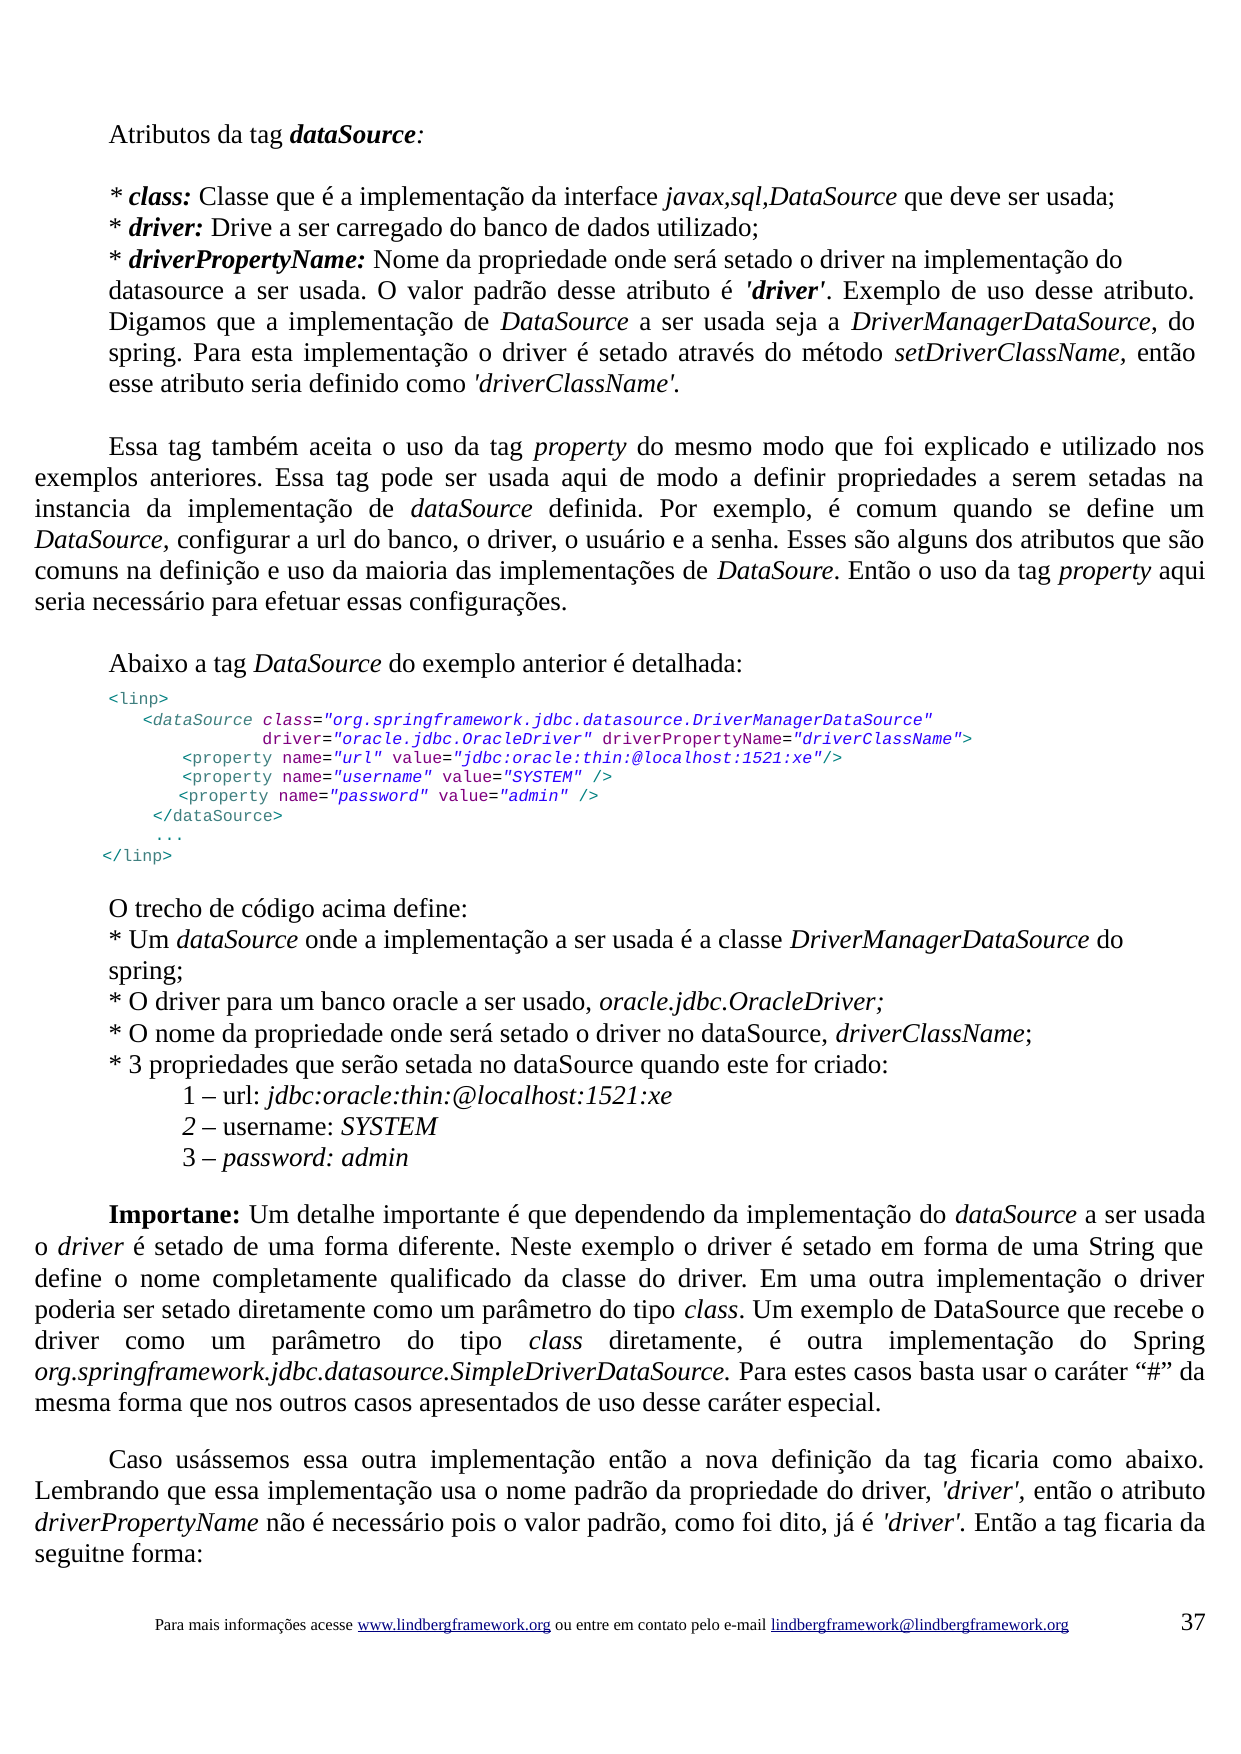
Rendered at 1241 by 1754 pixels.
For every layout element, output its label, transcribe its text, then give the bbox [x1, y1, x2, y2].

text * class: Classe que é a implementação da interface javax,sql,DataSource que deve ser usada; [34, 180, 1206, 212]
text Abaixo a tag DataSource do exemplo anterior é detalhada: [34, 648, 1206, 679]
text O trecho de código acima define: [34, 890, 1206, 923]
text 3 – password: admin [34, 1141, 1206, 1172]
text </dataSource> [34, 806, 1206, 827]
text * 3 propriedades que serão setada no dataSource quando este for criado: [34, 1048, 1206, 1079]
text Caso usássemos essa outra implementação então a nova definição da tag ficaria como abaixo. Lembrando que essa implementação usa o nome padrão da propriedade do driver, 'driver', então o atributo driverPropertyName não é necessário pois o valor padrão, como foi dito, já é 'driver'. Então a tag ficaria da seguitne forma: [34, 1443, 1206, 1568]
text <property name="username" value="SYSTEM" /> [34, 768, 1206, 787]
text Atributos da tag dataSource: [34, 118, 1206, 149]
text <dataSource class="org.springframework.jdbc.datasource.DriverManagerDataSource" [34, 710, 1206, 731]
text * O driver para um banco oracle a ser usado, oracle.jdbc.OracleDriver; [34, 986, 1206, 1017]
text driver="oracle.jdbc.OracleDriver" driverPropertyName="driverClassName"> [34, 731, 1206, 749]
text 2 – username: SYSTEM [34, 1110, 1206, 1141]
text <linp> [34, 679, 1206, 710]
text <property name="url" value="jdbc:oracle:thin:@localhost:1521:xe"/> [34, 749, 1206, 768]
text 1 – url: jdbc:oracle:thin:@localhost:1521:xe [34, 1079, 1206, 1110]
text * O nome da propriedade onde será setado o driver no dataSource, driverClassName; [34, 1017, 1206, 1048]
text ... [34, 827, 1206, 845]
text Importane: Um detalhe importante é que dependendo da implementação do dataSource a ser usada o driver é setado de uma forma diferente. Neste exemplo o driver é setado em forma de uma String que define o nome completamente qualificado da classe do driver. Em uma outra implementação o driver poderia ser setado diretamente como um parâmetro do tipo class. Um exemplo de DataSource que recebe o driver como um parâmetro do tipo class diretamente, é outra implementação do Spring org.springframework.jdbc.datasource.SimpleDriverDataSource. Para estes casos basta usar o caráter “#” da mesma forma que nos outros casos apresentados de uso desse caráter especial. [34, 1198, 1206, 1417]
text * driverPropertyName: Nome da propriedade onde será setado o driver na implementação do datasource a ser usada. O valor padrão desse atributo é 'driver'. Exemplo de uso desse atributo. Digamos que a implementação de DataSource a ser usada seja a DriverManagerDataSource, do spring. Para esta implementação o driver é setado através do método setDriverClassName, então esse atributo seria definido como 'driverClassName'. [34, 243, 1206, 398]
text * Um dataSource onde a implementação a ser usada é a classe DriverManagerDataSource do spring; [34, 923, 1206, 986]
text * driver: Drive a ser carregado do banco de dados utilizado; [34, 212, 1206, 243]
text <property name="password" value="admin" /> [34, 787, 1206, 806]
text Essa tag também aceita o uso da tag property do mesmo modo que foi explicado e utilizado nos exemplos anteriores. Essa tag pode ser usada aqui de modo a definir propriedades a serem setadas na instancia da implementação de dataSource definida. Por exemplo, é comum quando se define um DataSource, configurar a url do banco, o driver, o usuário e a senha. Esses são alguns dos atributos que são comuns na definição e uso da maioria das implementações de DataSoure. Então o uso da tag property aqui seria necessário para efetuar essas configurações. [34, 429, 1206, 616]
text </linp> [2, 845, 1206, 866]
